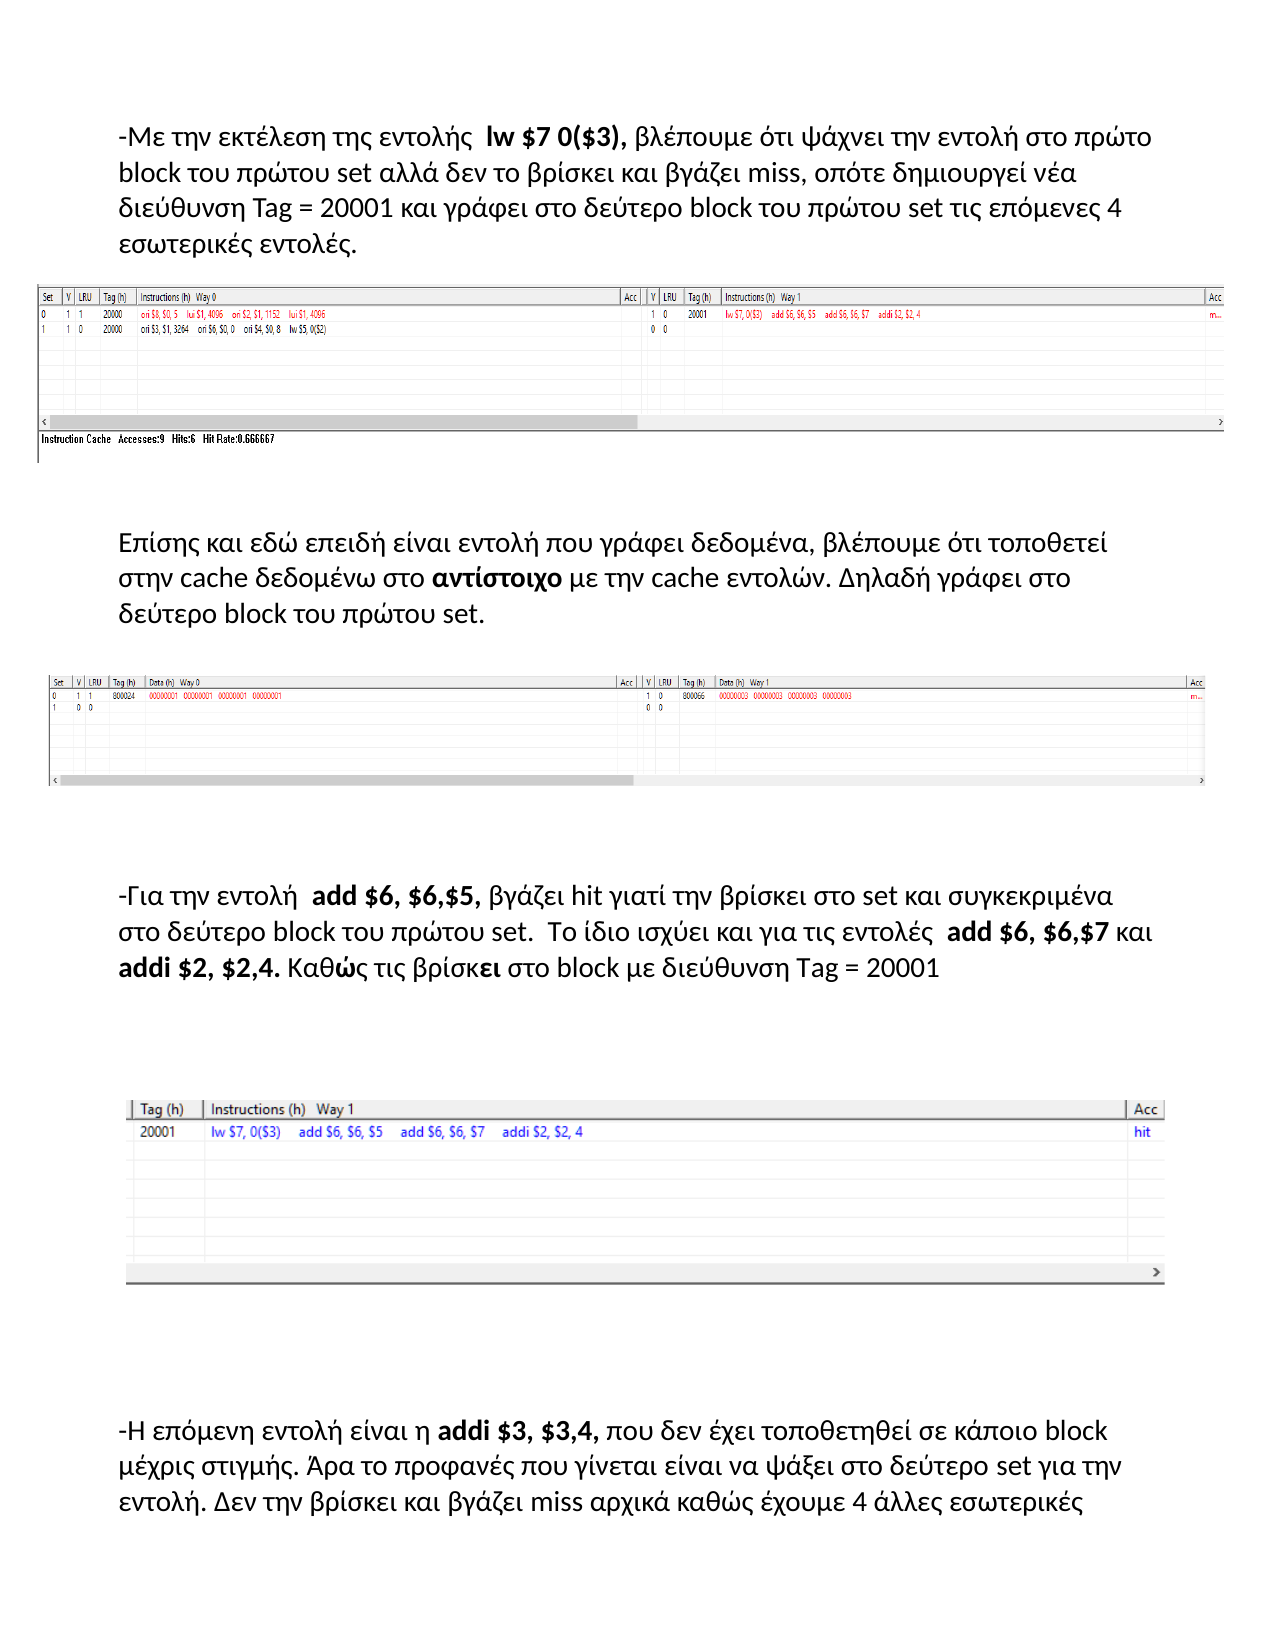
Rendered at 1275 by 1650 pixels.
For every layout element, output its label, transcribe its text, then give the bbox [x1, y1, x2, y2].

picture [48, 675, 1206, 786]
picture [126, 1100, 1165, 1286]
text -Η επόμενη εντολή είναι η addi $3, $3,4, που δεν έχει τοποθετηθεί σε κάποιο block μέχρις στιγμής. Άρα το προφανές που γίνεται είναι να ψάξει στο δεύτερο set για την εντολή. Δεν την βρίσκει και βγάζει miss αρχικά καθώς έχουμε 4 άλλες εσωτερικές [118, 1412, 1157, 1518]
picture [37, 284, 1224, 463]
text -Με την εκτέλεση της εντολής lw $7 0($3), βλέπουμε ότι ψάχνει την εντολή στο πρώτο block του πρώτου set αλλά δεν το βρίσκει και βγάζει miss, οπότε δημιουργεί νέα διεύθυνση Tag = 20001 και γράφει στο δεύτερο block του πρώτου set τις επόμενες 4 εσωτερικές εντολές. [118, 118, 1157, 261]
text Επίσης και εδώ επειδή είναι εντολή που γράφει δεδομένα, βλέπουμε ότι τοποθετεί στην cache δεδομένω στο αντίστοιχο με την cache εντολών. Δηλαδή γράφει στο δεύτερο block του πρώτου set. [118, 524, 1157, 631]
text -Για την εντολή add $6, $6,$5, βγάζει hit γιατί την βρίσκει στο set και συγκεκριμένα στο δεύτερο block του πρώτου set. Το ίδιο ισχύει και για τις εντολές add $6, $6,$7 και addi $2, $2,4. Καθώς τις βρίσκει στο block με διεύθυνση Tag = 20001 [118, 877, 1157, 984]
